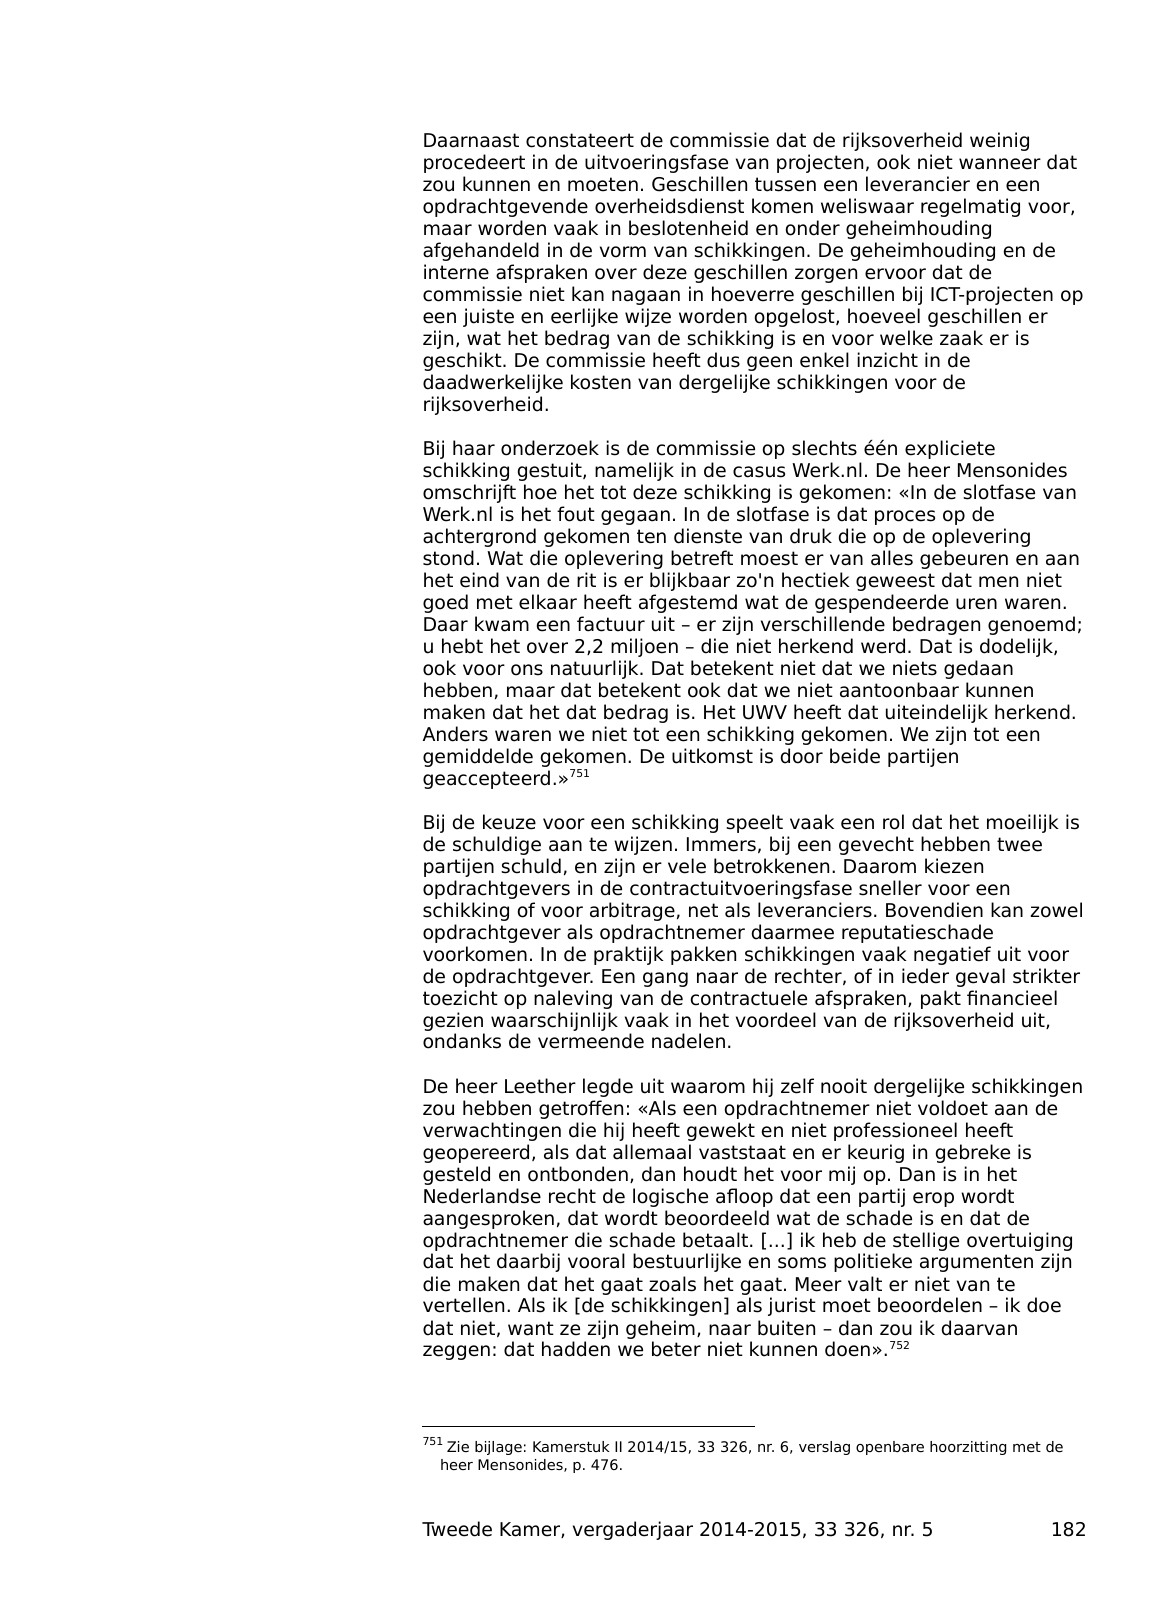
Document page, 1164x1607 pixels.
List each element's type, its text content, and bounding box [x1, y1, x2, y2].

text De heer Leether legde uit waarom hij zelf nooit dergelijke schikkingen zou hebben getroffen: «Als een opdrachtnemer niet voldoet aan de verwachtingen die hij heeft gewekt en niet professioneel heeft geopereerd, als dat allemaal vaststaat en er keurig in gebreke is gesteld en ontbonden, dan houdt het voor mij op. Dan is in het Nederlandse recht de logische afloop dat een partij erop wordt aangesproken, dat wordt beoordeeld wat de schade is en dat de opdrachtnemer die schade betaalt. [...] ik heb de stellige overtuiging dat het daarbij vooral bestuurlijke en soms politieke argumenten zijn die maken dat het gaat zoals het gaat. Meer valt er niet van te vertellen. Als ik [de schikkingen] als jurist moet beoordelen – ik doe dat niet, want ze zijn geheim, naar buiten – dan zou ik daarvan zeggen: dat hadden we beter niet kunnen doen». [422, 1076, 1087, 1361]
text Bij de keuze voor een schikking speelt vaak een rol dat het moeilijk is de schuldige aan te wijzen. Immers, bij een gevecht hebben twee partijen schuld, en zijn er vele betrokkenen. Daarom kiezen opdrachtgevers in de contractuitvoeringsfase sneller voor een schikking of voor arbitrage, net als leveranciers. Bovendien kan zowel opdrachtgever als opdrachtnemer daarmee reputatieschade voorkomen. In de praktijk pakken schikkingen vaak negatief uit voor de opdrachtgever. Een gang naar de rechter, of in ieder geval strikter toezicht op naleving van de contractuele afspraken, pakt financieel gezien waarschijnlijk vaak in het voordeel van de rijksoverheid uit, ondanks de vermeende nadelen. [422, 812, 1087, 1053]
text Daarnaast constateert de commissie dat de rijksoverheid weinig procedeert in de uitvoeringsfase van projecten, ook niet wanneer dat zou kunnen en moeten. Geschillen tussen een leverancier en een opdrachtgevende overheidsdienst komen weliswaar regelmatig voor, maar worden vaak in beslotenheid en onder geheimhouding afgehandeld in de vorm van schikkingen. De geheimhouding en de interne afspraken over deze geschillen zorgen ervoor dat de commissie niet kan nagaan in hoeverre geschillen bij ICT-projecten op een juiste en eerlijke wijze worden opgelost, hoeveel geschillen er zijn, wat het bedrag van de schikking is en voor welke zaak er is geschikt. De commissie heeft dus geen enkel inzicht in de daadwerkelijke kosten van dergelijke schikkingen voor de rijksoverheid. [422, 130, 1087, 416]
text Bij haar onderzoek is de commissie op slechts één expliciete schikking gestuit, namelijk in de casus Werk.nl. De heer Mensonides omschrijft hoe het tot deze schikking is gekomen: «In de slotfase van Werk.nl is het fout gegaan. In de slotfase is dat proces op de achtergrond gekomen ten dienste van druk die op de oplevering stond. Wat die oplevering betreft moest er van alles gebeuren en aan het eind van de rit is er blijkbaar zo'n hectiek geweest dat men niet goed met elkaar heeft afgestemd wat de gespendeerde uren waren. Daar kwam een factuur uit – er zijn verschillende bedragen genoemd; u hebt het over 2,2 miljoen – die niet herkend werd. Dat is dodelijk, ook voor ons natuurlijk. Dat betekent niet dat we niets gedaan hebben, maar dat betekent ook dat we niet aantoonbaar kunnen maken dat het dat bedrag is. Het UWV heeft dat uiteindelijk herkend. Anders waren we niet tot een schikking gekomen. We zijn tot een gemiddelde gekomen. De uitkomst is door beide partijen geaccepteerd.» [422, 438, 1087, 789]
text Zie bijlage: Kamerstuk II 2014/15, 33 326, nr. 6, verslag openbare hoorzitting met de heer Mensonides, p. 476. [422, 1435, 1087, 1474]
